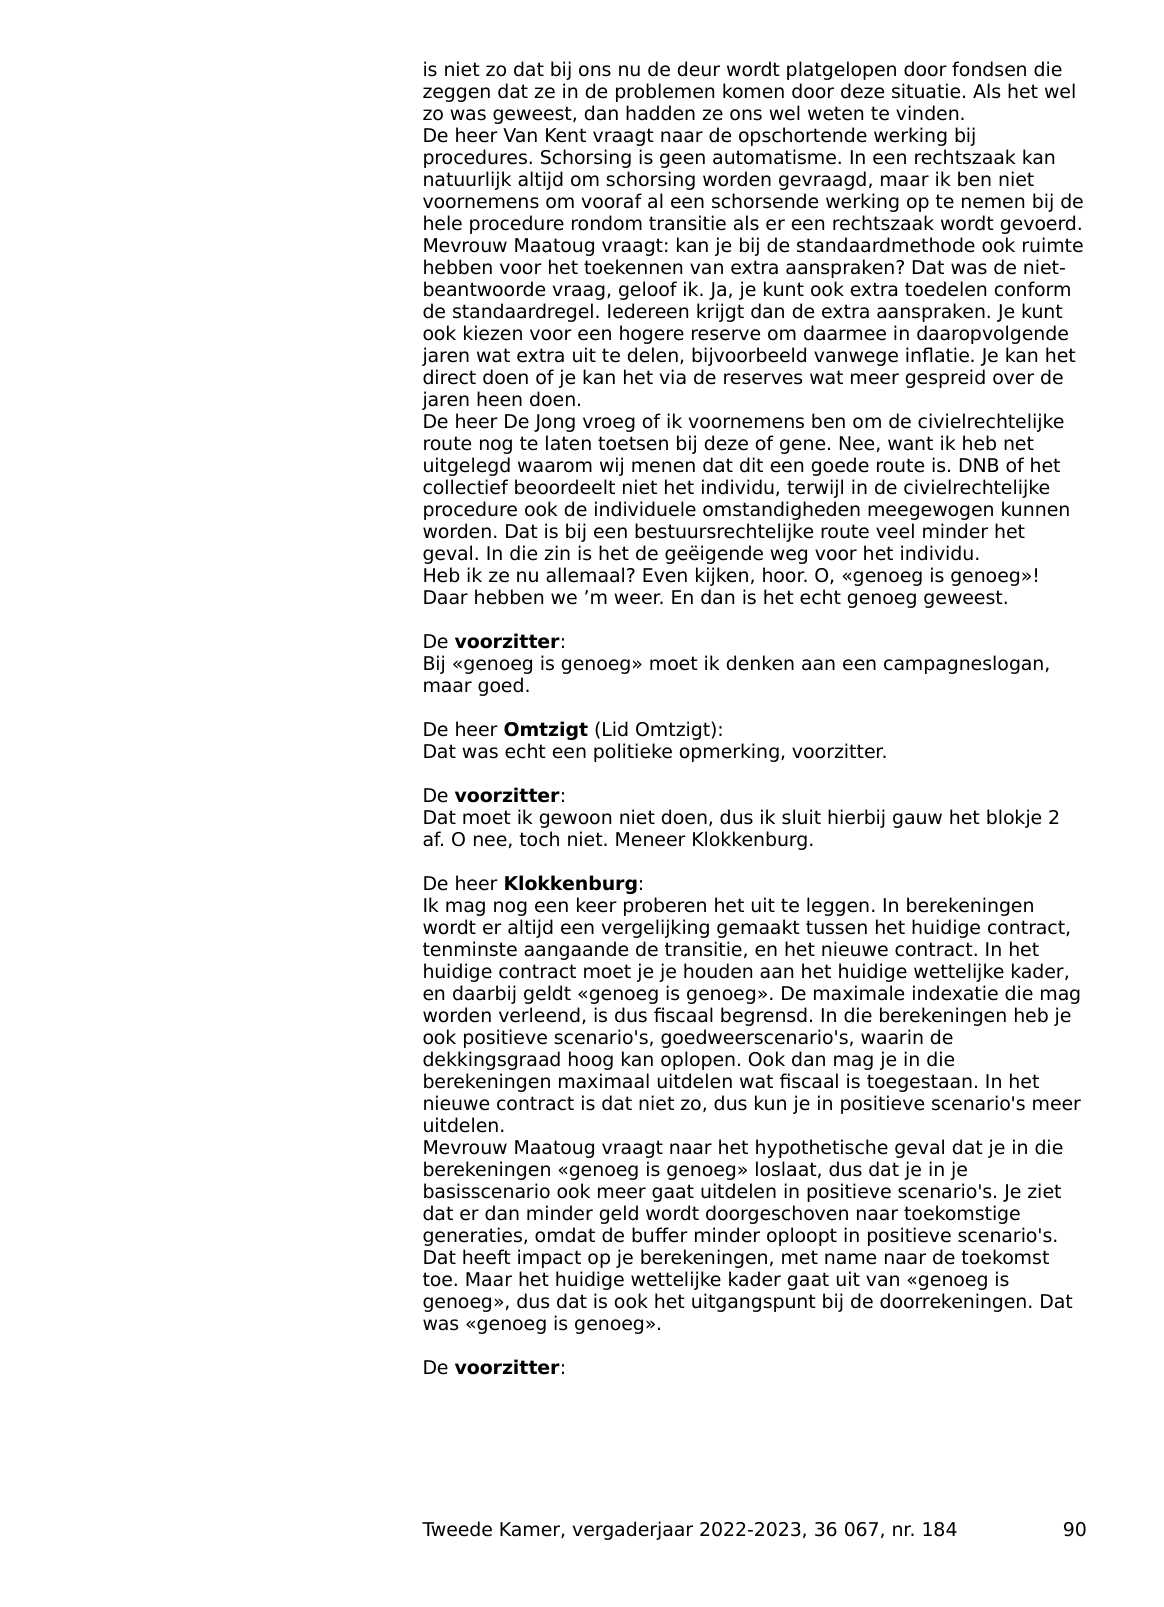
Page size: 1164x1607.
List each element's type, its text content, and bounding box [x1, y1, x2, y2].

text Bij «genoeg is genoeg» moet ik denken aan een campagneslogan, maar goed. [422, 653, 1087, 697]
text De voorzitter: [422, 785, 1087, 807]
text Dat was echt een politieke opmerking, voorzitter. [422, 741, 1087, 763]
text is niet zo dat bij ons nu de deur wordt platgelopen door fondsen die zeggen dat ze in de problemen komen door deze situatie. Als het wel zo was geweest, dan hadden ze ons wel weten te vinden. [422, 59, 1087, 125]
text Mevrouw Maatoug vraagt naar het hypothetische geval dat je in die berekeningen «genoeg is genoeg» loslaat, dus dat je in je basisscenario ook meer gaat uitdelen in positieve scenario's. Je ziet dat er dan minder geld wordt doorgeschoven naar toekomstige generaties, omdat de buffer minder oploopt in positieve scenario's. Dat heeft impact op je berekeningen, met name naar de toekomst toe. Maar het huidige wettelijke kader gaat uit van «genoeg is genoeg», dus dat is ook het uitgangspunt bij de doorrekeningen. Dat was «genoeg is genoeg». [422, 1137, 1087, 1335]
text De voorzitter: [422, 1357, 1087, 1379]
text De voorzitter: [422, 631, 1087, 653]
text Mevrouw Maatoug vraagt: kan je bij de standaardmethode ook ruimte hebben voor het toekennen van extra aanspraken? Dat was de niet-beantwoorde vraag, geloof ik. Ja, je kunt ook extra toedelen conform de standaardregel. Iedereen krijgt dan de extra aanspraken. Je kunt ook kiezen voor een hogere reserve om daarmee in daaropvolgende jaren wat extra uit te delen, bijvoorbeeld vanwege inflatie. Je kan het direct doen of je kan het via de reserves wat meer gespreid over de jaren heen doen. [422, 235, 1087, 411]
text Heb ik ze nu allemaal? Even kijken, hoor. O, «genoeg is genoeg»! Daar hebben we ’m weer. En dan is het echt genoeg geweest. [422, 564, 1087, 608]
text De heer De Jong vroeg of ik voornemens ben om de civielrechtelijke route nog te laten toetsen bij deze of gene. Nee, want ik heb net uitgelegd waarom wij menen dat dit een goede route is. DNB of het collectief beoordeelt niet het individu, terwijl in de civielrechtelijke procedure ook de individuele omstandigheden meegewogen kunnen worden. Dat is bij een bestuursrechtelijke route veel minder het geval. In die zin is het de geëigende weg voor het individu. [422, 411, 1087, 564]
text Ik mag nog een keer proberen het uit te leggen. In berekeningen wordt er altijd een vergelijking gemaakt tussen het huidige contract, tenminste aangaande de transitie, en het nieuwe contract. In het huidige contract moet je je houden aan het huidige wettelijke kader, en daarbij geldt «genoeg is genoeg». De maximale indexatie die mag worden verleend, is dus fiscaal begrensd. In die berekeningen heb je ook positieve scenario's, goedweerscenario's, waarin de dekkingsgraad hoog kan oplopen. Ook dan mag je in die berekeningen maximaal uitdelen wat fiscaal is toegestaan. In het nieuwe contract is dat niet zo, dus kun je in positieve scenario's meer uitdelen. [422, 895, 1087, 1137]
text De heer Van Kent vraagt naar de opschortende werking bij procedures. Schorsing is geen automatisme. In een rechtszaak kan natuurlijk altijd om schorsing worden gevraagd, maar ik ben niet voornemens om vooraf al een schorsende werking op te nemen bij de hele procedure rondom transitie als er een rechtszaak wordt gevoerd. [422, 125, 1087, 235]
text De heer Omtzigt (Lid Omtzigt): [422, 719, 1087, 741]
text De heer Klokkenburg: [422, 873, 1087, 895]
text Dat moet ik gewoon niet doen, dus ik sluit hierbij gauw het blokje 2 af. O nee, toch niet. Meneer Klokkenburg. [422, 807, 1087, 851]
